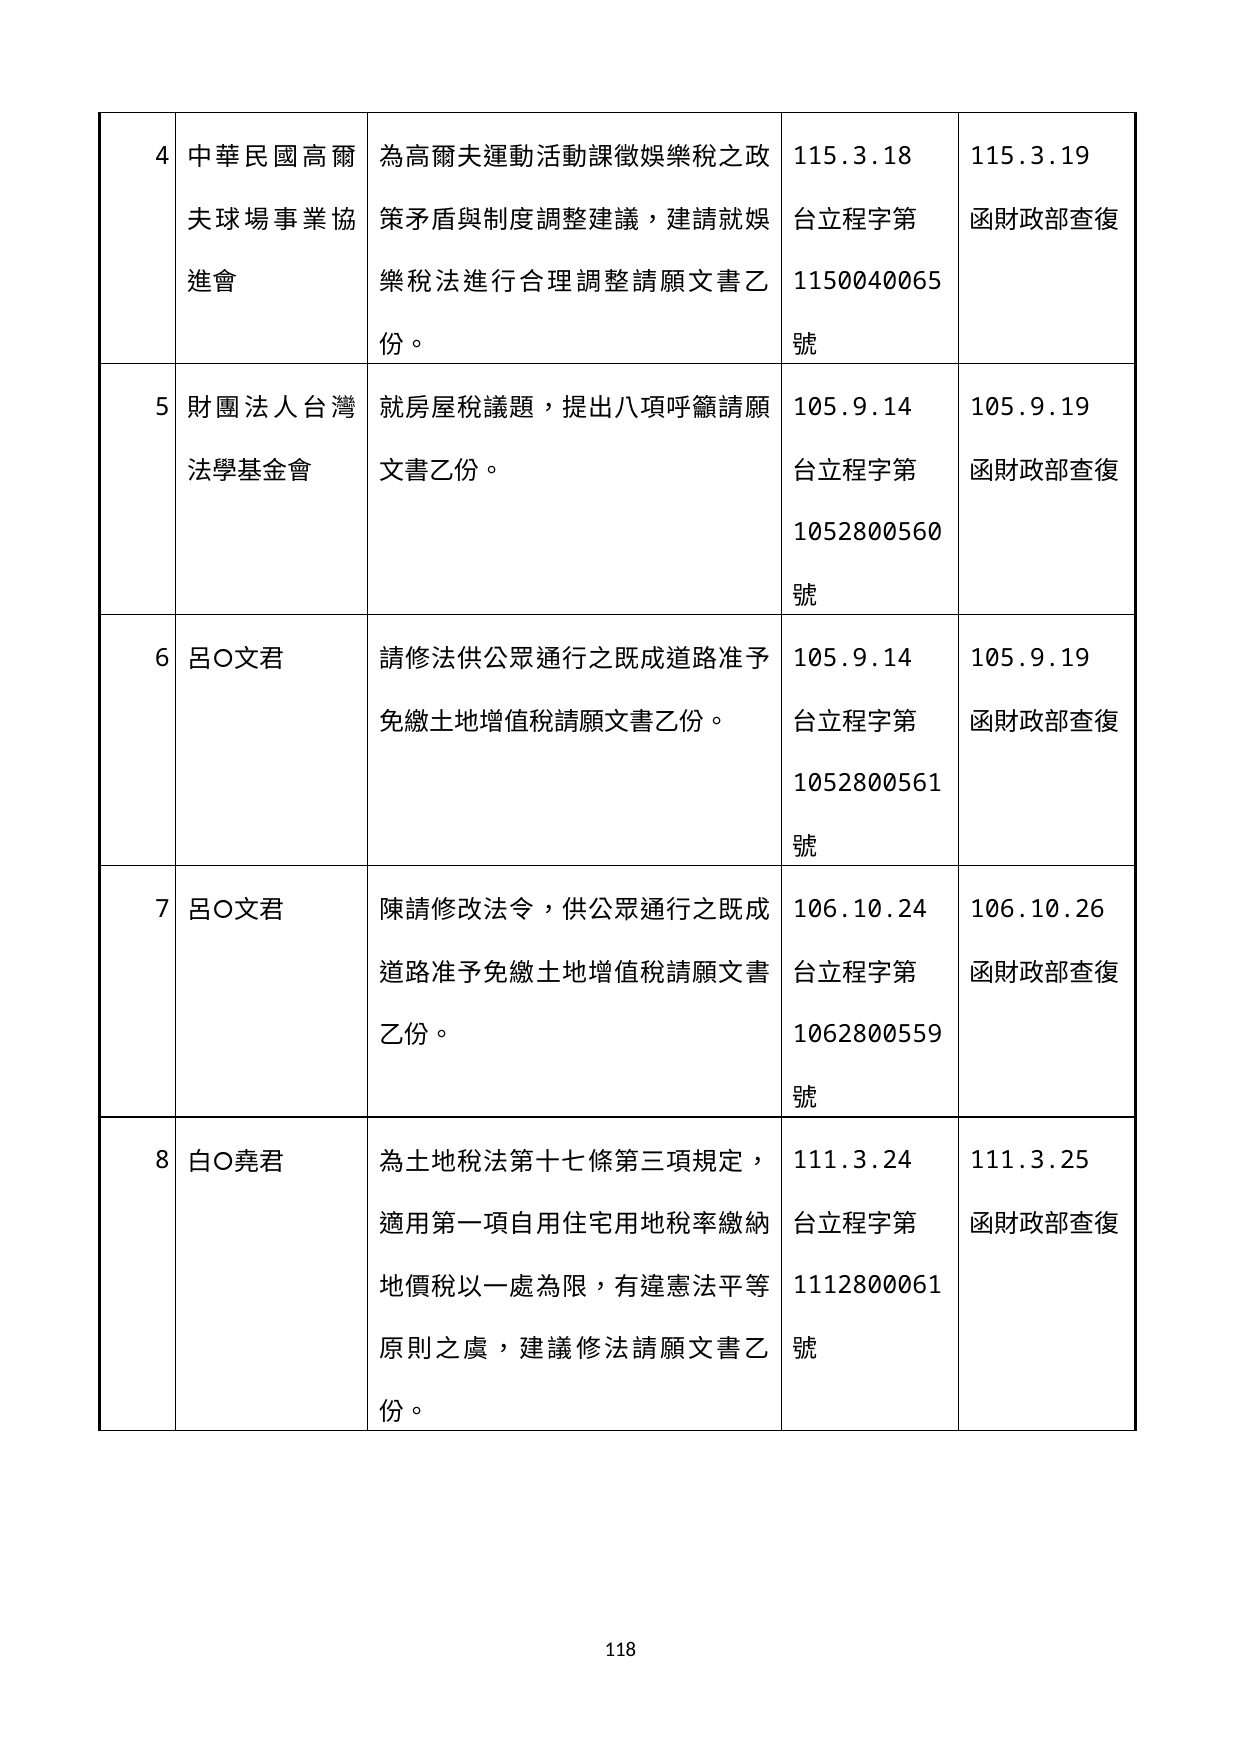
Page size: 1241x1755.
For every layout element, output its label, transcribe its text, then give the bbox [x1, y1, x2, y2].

table_cell 105.9.19 函財政部查復 [959, 364, 1134, 614]
table_cell 111.3.25 函財政部查復 [959, 1118, 1134, 1430]
table_cell 就房屋稅議題，提出八項呼籲請願文書乙份。 [368, 364, 781, 614]
table_cell 105.9.14 台立程字第 1052800561號 [782, 615, 958, 865]
table_cell 中華民國高爾夫球場事業協進會 [176, 113, 367, 363]
table_cell [101, 615, 175, 865]
table_cell [101, 364, 175, 614]
table_cell 呂文君 [176, 615, 367, 865]
table_cell [101, 113, 175, 363]
table_cell 115.3.18 台立程字第 1150040065號 [782, 113, 958, 363]
table_cell 105.9.14 台立程字第 1052800560號 [782, 364, 958, 614]
table_cell 白堯君 [176, 1118, 367, 1430]
table_cell 115.3.19 函財政部查復 [959, 113, 1134, 363]
table_cell 呂文君 [176, 866, 367, 1116]
table_cell 為高爾夫運動活動課徵娛樂稅之政策矛盾與制度調整建議，建請就娛樂稅法進行合理調整請願文書乙份。 [368, 113, 781, 363]
table_cell 陳請修改法令，供公眾通行之既成道路准予免繳土地增值稅請願文書乙份。 [368, 866, 781, 1116]
table_cell 111.3.24 台立程字第 1112800061號 [782, 1118, 958, 1430]
table_cell [101, 1118, 175, 1430]
table_cell 為土地稅法第十七條第三項規定，適用第一項自用住宅用地稅率繳納地價稅以一處為限，有違憲法平等原則之虞，建議修法請願文書乙份。 [368, 1118, 781, 1430]
table_cell 財團法人台灣法學基金會 [176, 364, 367, 614]
table_cell 請修法供公眾通行之既成道路准予免繳土地增值稅請願文書乙份。 [368, 615, 781, 865]
table_cell 106.10.26 函財政部查復 [959, 866, 1134, 1116]
table_cell [101, 866, 175, 1116]
table_cell 106.10.24 台立程字第 1062800559號 [782, 866, 958, 1116]
table_cell 105.9.19 函財政部查復 [959, 615, 1134, 865]
